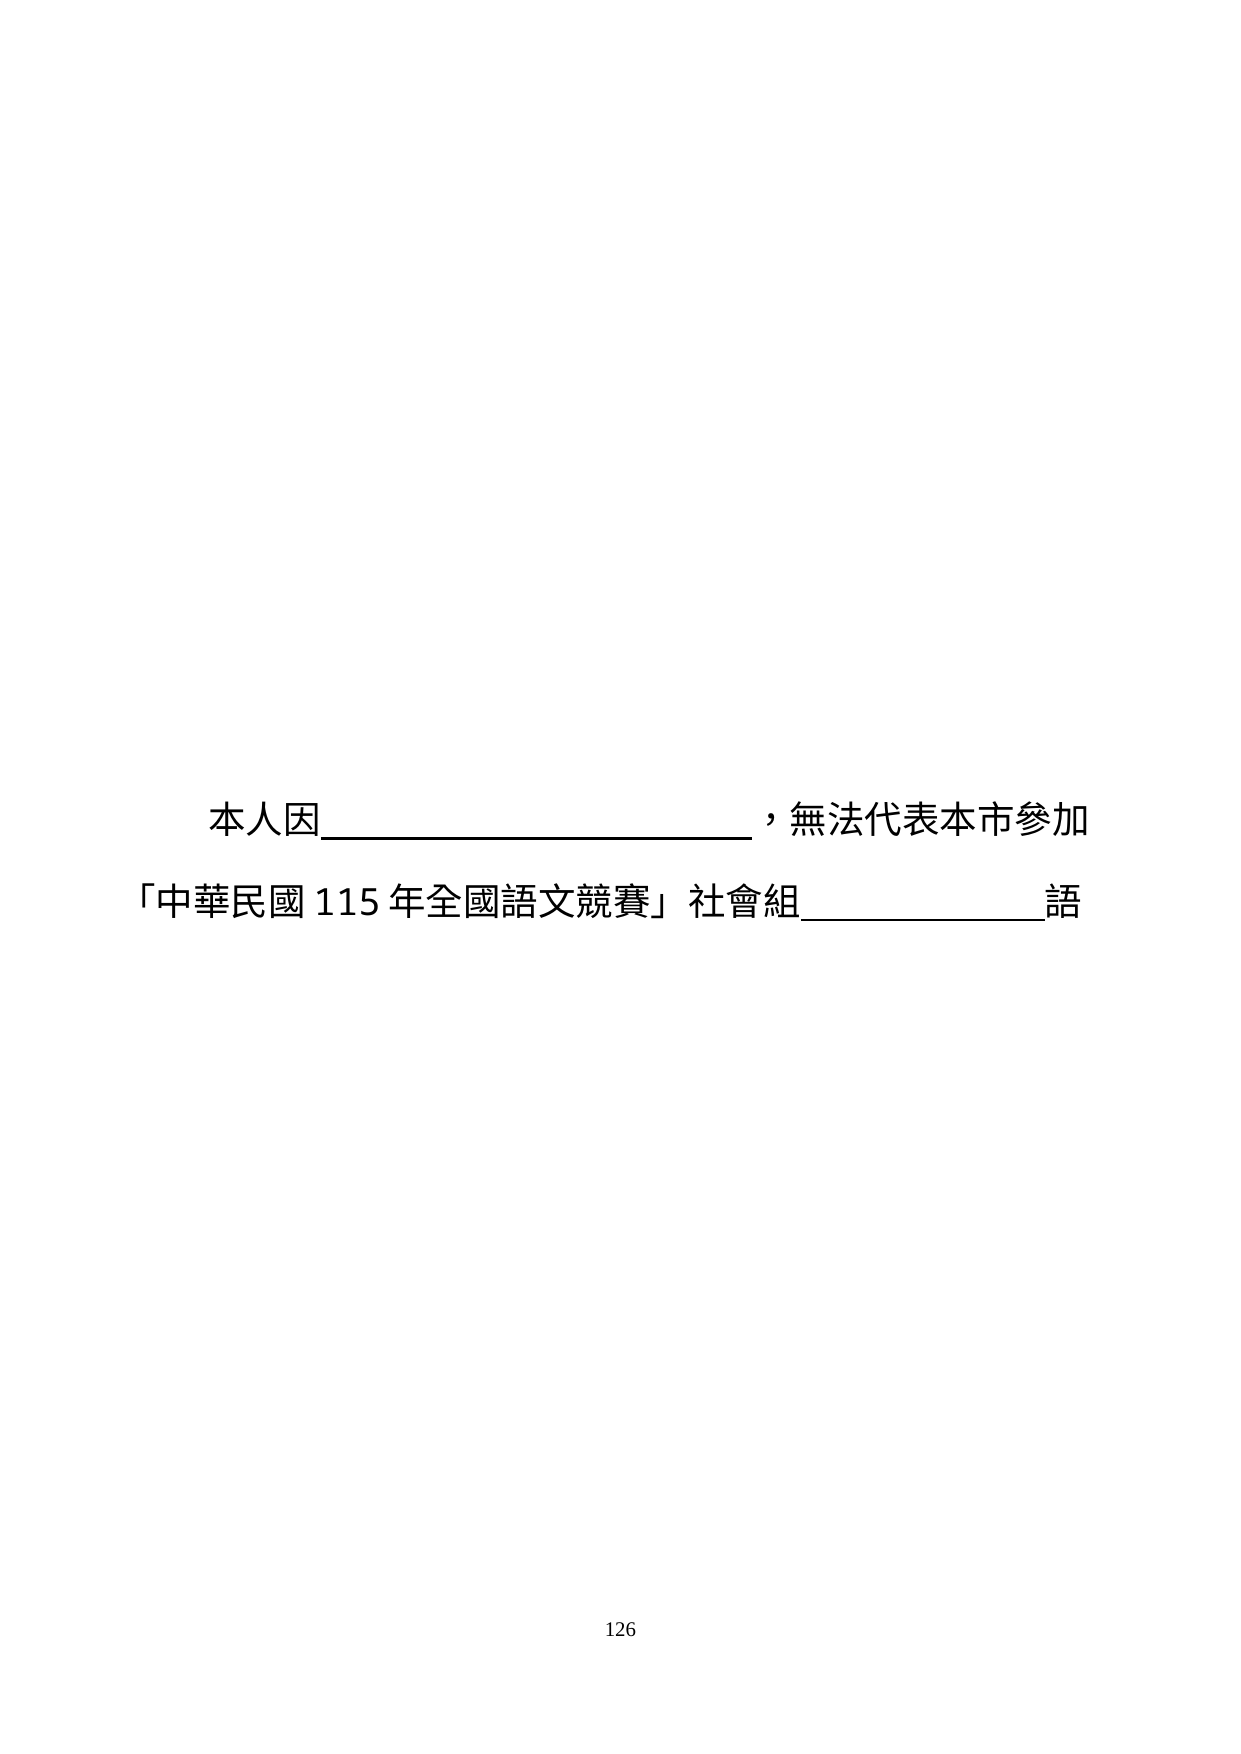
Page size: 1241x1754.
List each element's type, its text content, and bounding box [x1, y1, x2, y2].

text 本人因 ，無法代表本市參加 [118, 790, 1122, 845]
text 「中華民國115年全國語文競賽」社會組 語 [118, 872, 1122, 927]
